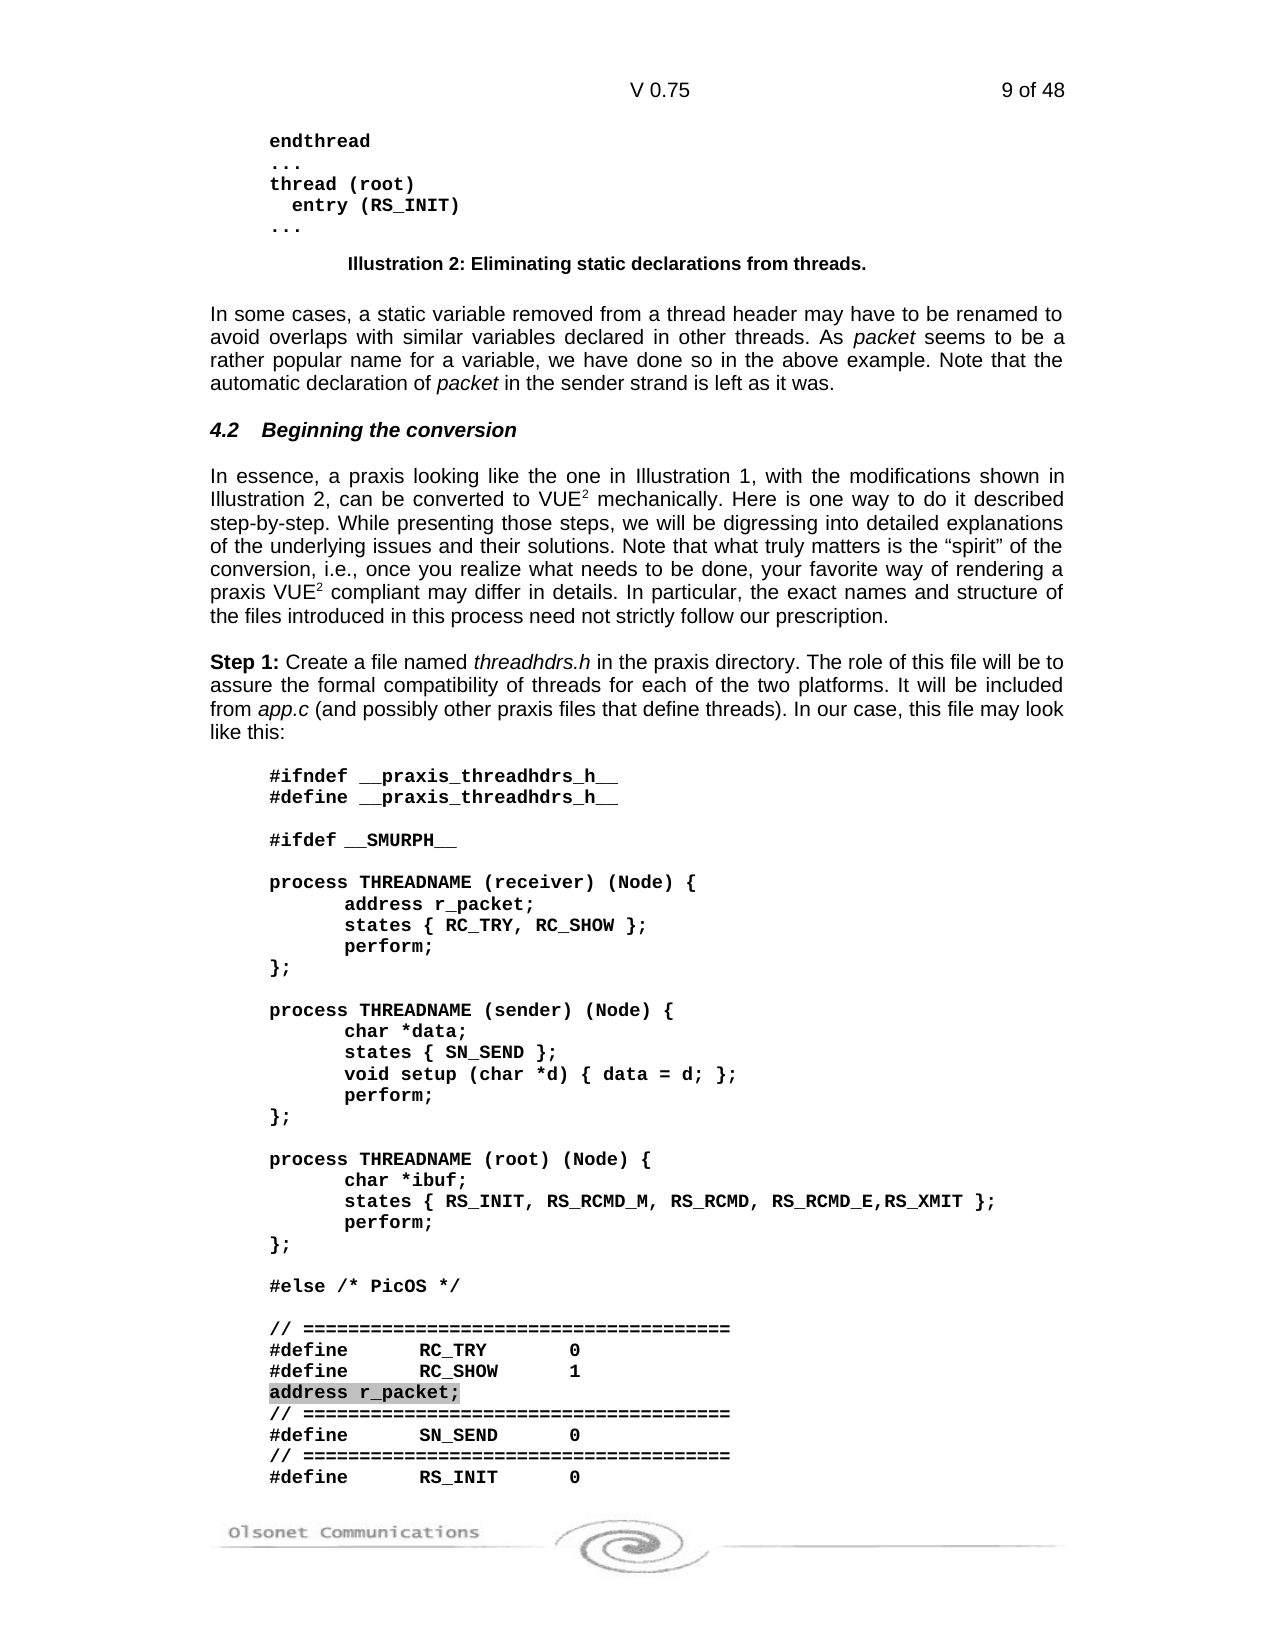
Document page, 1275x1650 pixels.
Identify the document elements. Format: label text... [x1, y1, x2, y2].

text #define SN_SEND 0 [269, 1426, 1065, 1447]
text address r_packet; [269, 894, 1065, 916]
text states { SN_SEND }; [269, 1043, 1065, 1064]
text ... [269, 153, 1065, 175]
text process THREADNAME (receiver) (Node) { [269, 873, 1065, 894]
text }; [269, 1234, 1065, 1256]
text process THREADNAME (root) (Node) { [269, 1149, 1065, 1171]
text char *ibuf; [269, 1171, 1065, 1192]
text entry (RS_INIT) [269, 196, 1065, 217]
text #define RS_INIT 0 [269, 1468, 1065, 1489]
text In essence, a praxis looking like the one in Illustration 1, with the modifications shown in Illustration 2, can be converted to VUE2 mechanically. Here is one way to do it described step-by-step. While presenting those steps, we will be digressing into detailed explanations of the underlying issues and their solutions. Note that what truly matters is the “spirit” of the conversion, i.e., once you realize what needs to be done, your favorite way of rendering a praxis VUE2 compliant may differ in details. In particular, the exact names and structure of the files introduced in this process need not strictly follow our prescription. [210, 465, 1065, 627]
text Illustration 2: Eliminating static declarations from threads. [348, 253, 927, 274]
text perform; [269, 937, 1065, 958]
subtitle Beginning the conversion [210, 418, 1065, 442]
text perform; [269, 1086, 1065, 1107]
text states { RS_INIT, RS_RCMD_M, RS_RCMD, RS_RCMD_E,RS_XMIT }; [269, 1192, 1065, 1213]
text // ====================================== [269, 1319, 1065, 1341]
text #ifdef __SMURPH__ [269, 831, 1065, 852]
text void setup (char *d) { data = d; }; [269, 1064, 1065, 1086]
text process THREADNAME (sender) (Node) { [269, 1001, 1065, 1022]
text In some cases, a static variable removed from a thread header may have to be renamed to avoid overlaps with similar variables declared in other threads. As packet seems to be a rather popular name for a variable, we have done so in the above example. Note that the automatic declaration of packet in the sender strand is left as it was. [210, 302, 1065, 395]
text endthread [269, 132, 1065, 153]
text states { RC_TRY, RC_SHOW }; [269, 916, 1065, 937]
text address r_packet; [269, 1383, 1065, 1404]
text perform; [269, 1213, 1065, 1234]
picture [210, 1504, 1065, 1596]
text #define RC_SHOW 1 [269, 1362, 1065, 1383]
text // ====================================== [269, 1447, 1065, 1468]
text // ====================================== [269, 1404, 1065, 1426]
text #else /* PicOS */ [269, 1277, 1065, 1298]
text thread (root) [269, 175, 1065, 196]
text #ifndef __praxis_threadhdrs_h__ [269, 767, 1065, 788]
text [348, 274, 927, 302]
text Step 1: Create a file named threadhdrs.h in the praxis directory. The role of this file will be to assure the formal compatibility of threads for each of the two platforms. It will be included from app.c (and possibly other praxis files that define threads). In our case, this file may look like this: [210, 651, 1065, 743]
text #define RC_TRY 0 [269, 1341, 1065, 1362]
text #define __praxis_threadhdrs_h__ [269, 788, 1065, 809]
text }; [269, 1107, 1065, 1128]
text ... [269, 217, 1065, 253]
text }; [269, 958, 1065, 979]
text char *data; [269, 1022, 1065, 1043]
